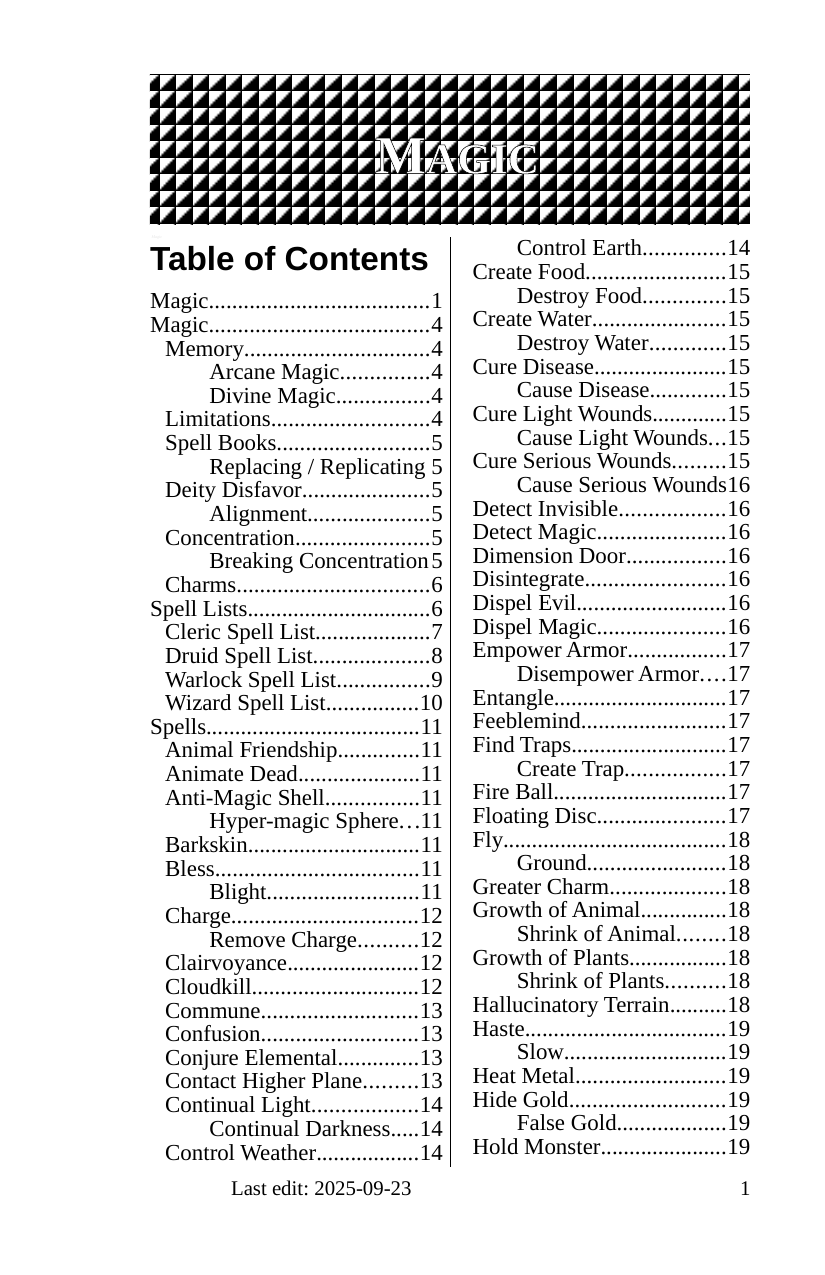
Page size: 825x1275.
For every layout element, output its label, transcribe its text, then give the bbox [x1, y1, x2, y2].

text Barkskin 11 [165, 834, 442, 857]
text Growth of Animal 18 [472, 899, 750, 923]
text Alignment 5 [209, 503, 442, 526]
text Heat Metal 19 [472, 1064, 750, 1088]
text Hide Gold 19 [472, 1088, 750, 1112]
text Spell Lists 6 [150, 597, 442, 621]
text Animate Dead 11 [165, 763, 442, 786]
text Create Food 15 [472, 261, 750, 284]
picture [149, 74, 750, 225]
text Cleric Spell List 7 [165, 621, 442, 644]
text Cause Disease 15 [517, 379, 750, 402]
text Empower Armor 17 [472, 639, 750, 663]
text Replacing / Replicating 5 [209, 455, 442, 479]
text Deity Disfavor 5 [165, 479, 442, 503]
text Divine Magic 4 [209, 384, 442, 408]
text Continual Darkness 14 [209, 1117, 442, 1141]
text Blight 11 [209, 881, 442, 904]
text Detect Invisible 16 [472, 497, 750, 521]
text Spell Books 5 [165, 432, 442, 455]
text Magic 1 [150, 290, 442, 313]
text Create Water 15 [472, 308, 750, 332]
text Continual Light 14 [165, 1094, 442, 1117]
subtitle Table of Contents [150, 239, 442, 278]
text Magic 4 [150, 313, 442, 337]
text Limitations 4 [165, 408, 442, 432]
text Find Traps 17 [472, 733, 750, 757]
text Contact Higher Plane 13 [165, 1070, 442, 1094]
text Hyper-magic Sphere 11 [209, 810, 442, 834]
text Slow 19 [517, 1041, 750, 1064]
text Control Weather 14 [165, 1141, 442, 1165]
text Memory 4 [165, 337, 442, 361]
text Destroy Food 15 [517, 284, 750, 308]
text Spells 11 [150, 715, 442, 739]
text Ground 18 [517, 852, 750, 875]
text Dispel Magic 16 [472, 615, 750, 639]
text Cause Light Wounds 15 [517, 426, 750, 450]
text Shrink of Animal 18 [517, 923, 750, 946]
text Breaking Concentration 5 [209, 550, 442, 573]
text Confusion 13 [165, 1023, 442, 1046]
text Dispel Evil 16 [472, 592, 750, 615]
text Detect Magic 16 [472, 521, 750, 544]
text Shrink of Plants 18 [517, 970, 750, 994]
text Warlock Spell List 9 [165, 668, 442, 692]
text Control Earth 14 [517, 237, 750, 261]
text Cause Serious Wounds 16 [517, 473, 750, 497]
text Animal Friendship 11 [165, 739, 442, 763]
text Haste 19 [472, 1017, 750, 1041]
text Cure Disease 15 [472, 355, 750, 379]
text Wizard Spell List 10 [165, 692, 442, 715]
text Concentration 5 [165, 526, 442, 550]
text Cloudkill 12 [165, 976, 442, 999]
text Entangle 17 [472, 686, 750, 710]
text Hallucinatory Terrain 18 [472, 994, 750, 1017]
text False Gold 19 [517, 1112, 750, 1136]
text Anti-Magic Shell 11 [165, 786, 442, 810]
text Floating Disc 17 [472, 804, 750, 828]
text Remove Charge 12 [209, 928, 442, 952]
text Bless 11 [165, 857, 442, 881]
text Disintegrate 16 [472, 568, 750, 592]
text Cure Light Wounds 15 [472, 402, 750, 426]
text Conjure Elemental 13 [165, 1046, 442, 1070]
text Cure Serious Wounds 15 [472, 450, 750, 473]
text Disempower Armor 17 [517, 663, 750, 686]
text Charms 6 [165, 573, 442, 597]
text Fly 18 [472, 828, 750, 852]
text Fire Ball 17 [472, 781, 750, 804]
text Commune 13 [165, 999, 442, 1023]
text Feeblemind 17 [472, 710, 750, 733]
text Charge 12 [165, 904, 442, 928]
text Greater Charm 18 [472, 875, 750, 899]
text Arcane Magic 4 [209, 361, 442, 384]
text Growth of Plants 18 [472, 946, 750, 970]
text Druid Spell List 8 [165, 644, 442, 668]
text Destroy Water 15 [517, 332, 750, 355]
text Hold Monster 19 [472, 1136, 750, 1159]
text Create Trap 17 [517, 757, 750, 781]
text Clairvoyance 12 [165, 952, 442, 976]
text Dimension Door 16 [472, 544, 750, 568]
